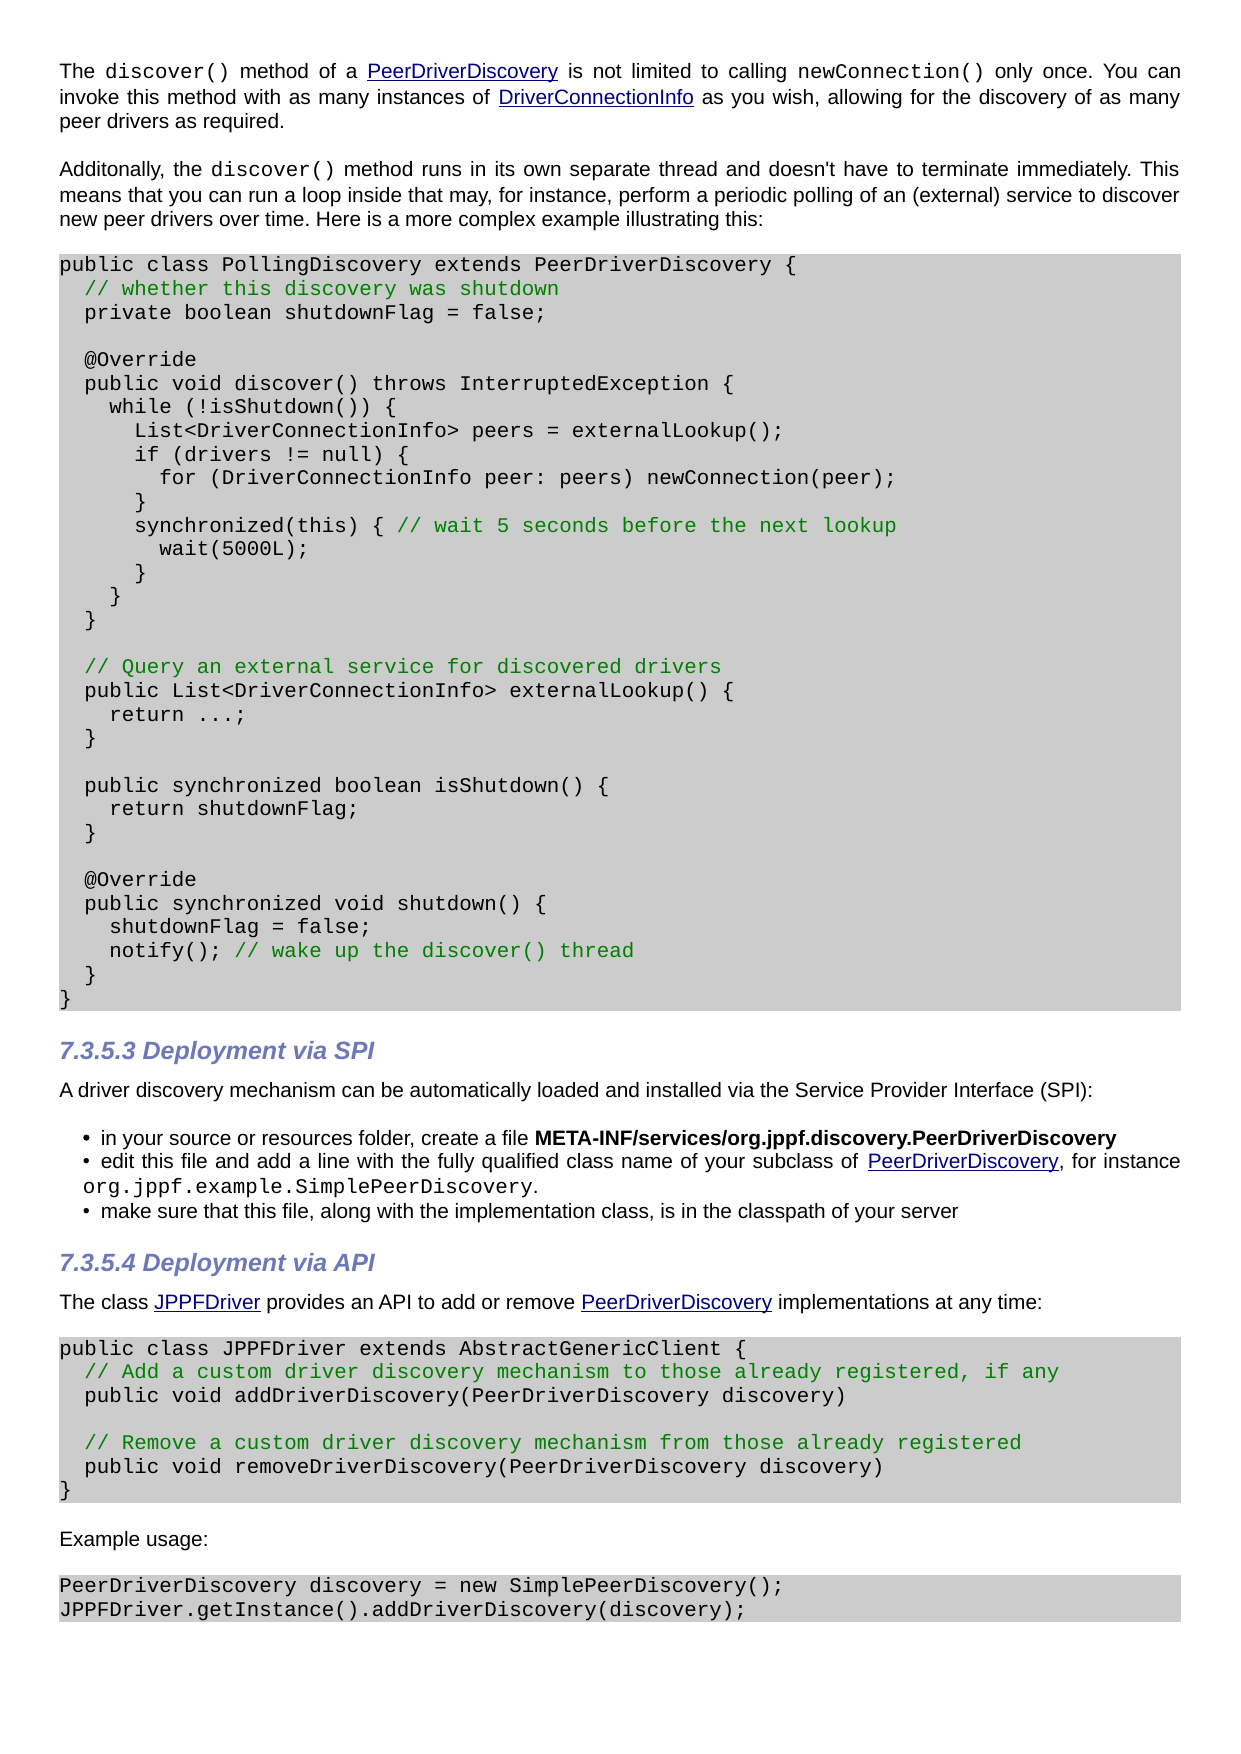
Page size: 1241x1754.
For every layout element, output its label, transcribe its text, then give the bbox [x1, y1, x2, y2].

text public synchronized boolean isShutdown() { [59, 775, 1181, 798]
text // whether this discovery was shutdown [59, 278, 1181, 302]
text A driver discovery mechanism can be automatically loaded and installed via the Service Provider Interface (SPI): [59, 1077, 1181, 1101]
text while (!isShutdown()) { [59, 396, 1181, 420]
text wait(5000L); [59, 538, 1181, 562]
text List<DriverConnectionInfo> peers = externalLookup(); [59, 420, 1181, 444]
text if (drivers != null) { [59, 444, 1181, 467]
list edit this file and add a line with the fully qualified class name of your subclass of PeerDriverDiscovery, for instance org.jppf.example.SimplePeerDiscovery. [83, 1149, 1181, 1199]
subtitle Deployment via SPI [59, 1036, 1181, 1065]
text PeerDriverDiscovery discovery = new SimplePeerDiscovery(); [59, 1575, 1181, 1598]
text // Query an external service for discovered drivers [59, 656, 1181, 680]
text public List<DriverConnectionInfo> externalLookup() { [59, 680, 1181, 704]
text } [59, 609, 1181, 633]
text } [59, 727, 1181, 751]
text public void discover() throws InterruptedException { [59, 373, 1181, 396]
text The discover() method of a PeerDriverDiscovery is not limited to calling newConnection() only once. You can invoke this method with as many instances of DriverConnectionInfo as you wish, allowing for the discovery of as many peer drivers as required. [59, 59, 1181, 133]
list in your source or resources folder, create a file META-INF/services/org.jppf.discovery.PeerDriverDiscovery [83, 1125, 1181, 1149]
text return shutdownFlag; [59, 798, 1181, 822]
text JPPFDriver.getInstance().addDriverDiscovery(discovery); [59, 1598, 1181, 1622]
text } [59, 562, 1181, 586]
text @Override [59, 869, 1181, 893]
text for (DriverConnectionInfo peer: peers) newConnection(peer); [59, 467, 1181, 491]
text public void removeDriverDiscovery(PeerDriverDiscovery discovery) [59, 1456, 1181, 1479]
list make sure that this file, along with the implementation class, is in the classpath of your server [83, 1199, 1181, 1223]
text @Override [59, 349, 1181, 373]
text } [59, 964, 1181, 987]
text synchronized(this) { // wait 5 seconds before the next lookup [59, 514, 1181, 538]
text private boolean shutdownFlag = false; [59, 302, 1181, 325]
text return ...; [59, 704, 1181, 727]
text public synchronized void shutdown() { [59, 893, 1181, 917]
text public class PollingDiscovery extends PeerDriverDiscovery { [59, 254, 1181, 278]
text // Add a custom driver discovery mechanism to those already registered, if any [59, 1361, 1181, 1385]
text The class JPPFDriver provides an API to add or remove PeerDriverDiscovery implementations at any time: [59, 1289, 1181, 1313]
text notify(); // wake up the discover() thread [59, 940, 1181, 964]
text } [59, 822, 1181, 846]
subtitle Deployment via API [59, 1248, 1181, 1277]
text public void addDriverDiscovery(PeerDriverDiscovery discovery) [59, 1385, 1181, 1408]
text // Remove a custom driver discovery mechanism from those already registered [59, 1432, 1181, 1456]
text } [59, 586, 1181, 609]
text public class JPPFDriver extends AbstractGenericClient { [59, 1337, 1181, 1361]
text } [59, 987, 1181, 1011]
text } [59, 1479, 1181, 1503]
text Additonally, the discover() method runs in its own separate thread and doesn't have to terminate immediately. This means that you can run a loop inside that may, for instance, perform a periodic polling of an (external) service to discover new peer drivers over time. Here is a more complex example illustrating this: [59, 157, 1181, 231]
text } [59, 491, 1181, 514]
text shutdownFlag = false; [59, 917, 1181, 940]
text Example usage: [59, 1527, 1181, 1551]
